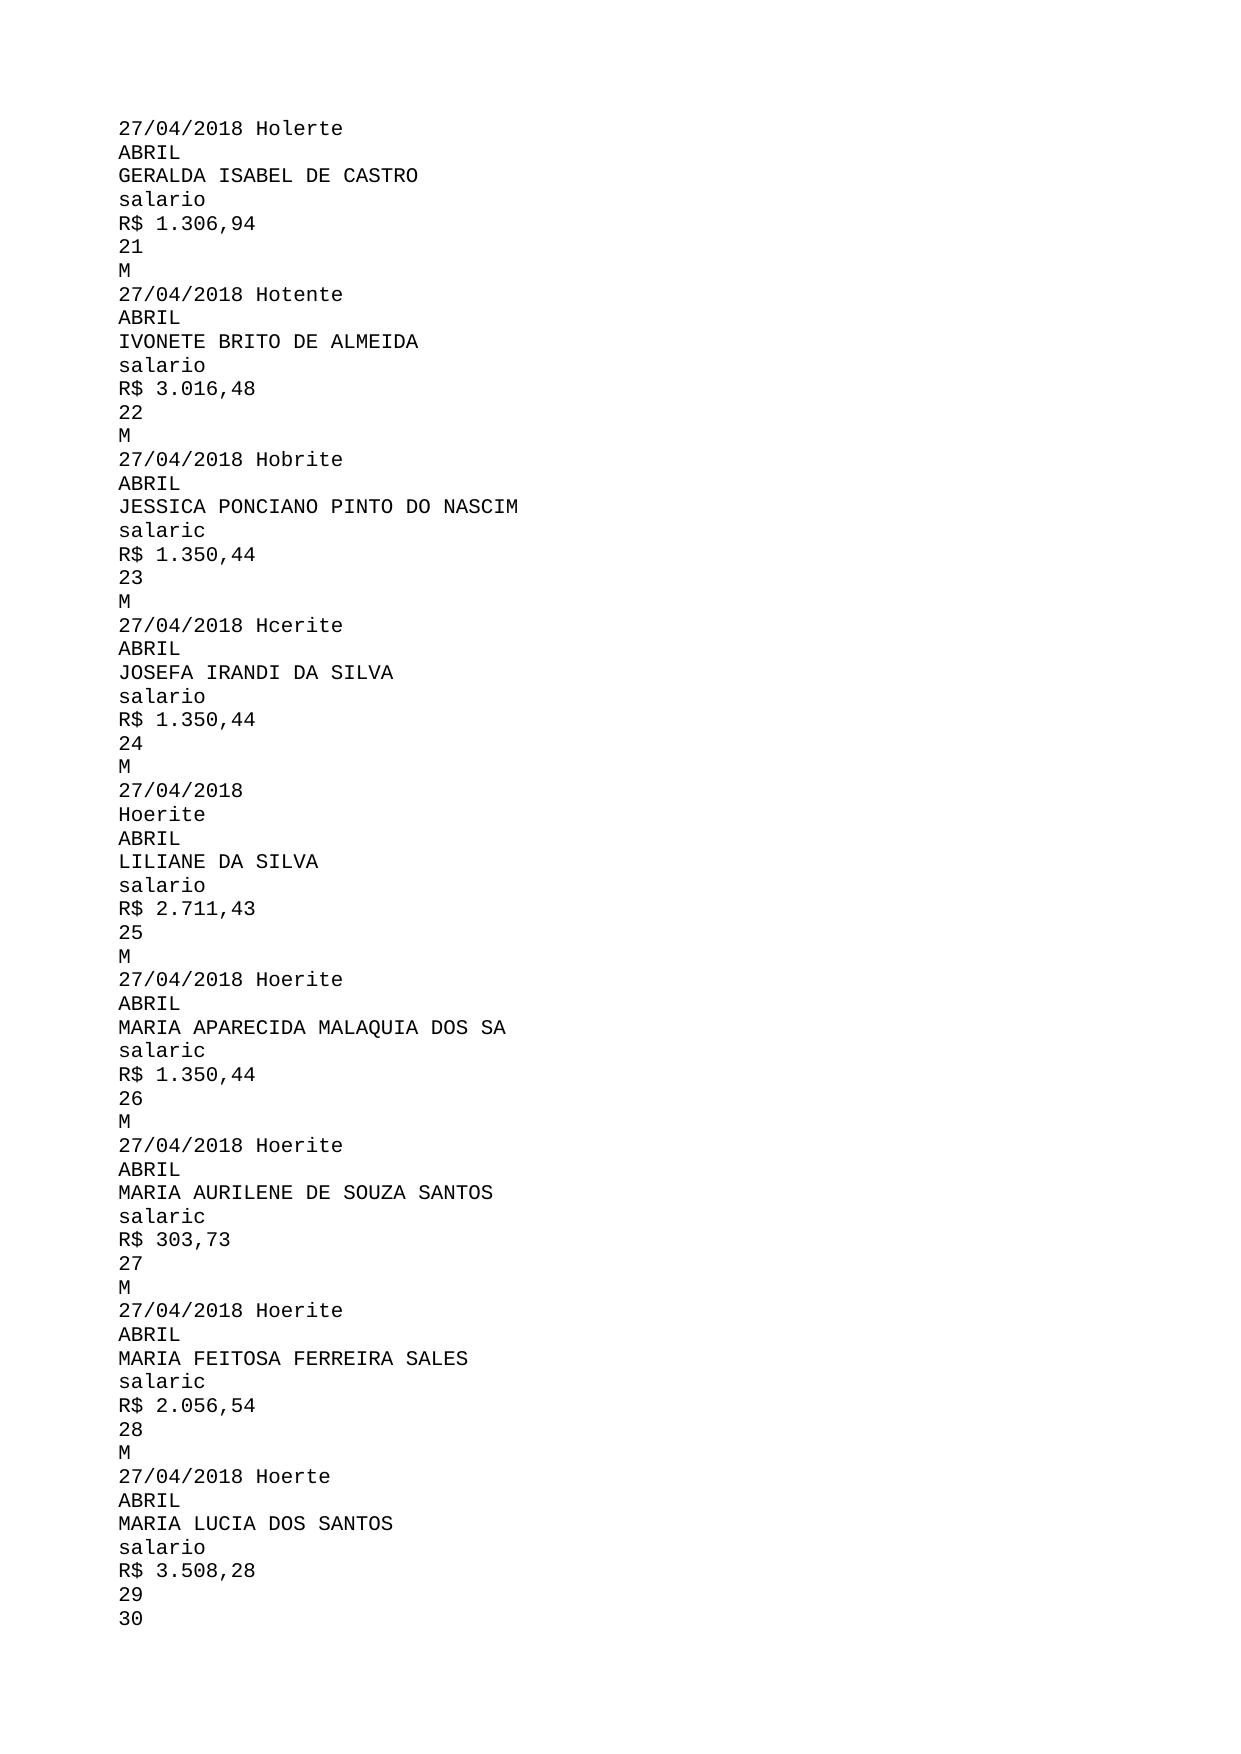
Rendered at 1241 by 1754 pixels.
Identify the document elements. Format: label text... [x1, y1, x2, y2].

text MARIA AURILENE DE SOUZA SANTOS [118, 1182, 1122, 1206]
text MARIA APARECIDA MALAQUIA DOS SA [118, 1017, 1122, 1040]
text ABRIL [118, 307, 1122, 331]
text R$ 2.056,54 [118, 1395, 1122, 1419]
text 27/04/2018 Hcerite [118, 615, 1122, 638]
text 27/04/2018 Hoerte [118, 1466, 1122, 1489]
text 23 [118, 567, 1122, 591]
text R$ 1.350,44 [118, 544, 1122, 567]
text JESSICA PONCIANO PINTO DO NASCIM [118, 496, 1122, 520]
text 30 [118, 1608, 1122, 1631]
text salaric [118, 520, 1122, 544]
text MARIA LUCIA DOS SANTOS [118, 1513, 1122, 1537]
text R$ 1.350,44 [118, 1064, 1122, 1088]
text M [118, 260, 1122, 284]
text 27/04/2018 Hoerite [118, 969, 1122, 993]
text 27/04/2018 Hotente [118, 284, 1122, 307]
text 28 [118, 1419, 1122, 1442]
text M [118, 757, 1122, 780]
text salario [118, 875, 1122, 898]
text 24 [118, 733, 1122, 757]
text ABRIL [118, 638, 1122, 662]
text LILIANE DA SILVA [118, 851, 1122, 875]
text salaric [118, 1206, 1122, 1229]
text 27/04/2018 Hoerite [118, 1300, 1122, 1324]
text ABRIL [118, 142, 1122, 165]
text 27/04/2018 Hobrite [118, 449, 1122, 473]
text M [118, 1442, 1122, 1466]
text 27/04/2018 Holerte [118, 118, 1122, 142]
text M [118, 946, 1122, 969]
text 29 [118, 1584, 1122, 1608]
text 22 [118, 402, 1122, 426]
text Hoerite [118, 804, 1122, 827]
text 25 [118, 922, 1122, 946]
text salario [118, 686, 1122, 709]
text 27/04/2018 [118, 780, 1122, 804]
text salaric [118, 1371, 1122, 1395]
text 26 [118, 1088, 1122, 1111]
text salario [118, 1537, 1122, 1561]
text 27/04/2018 Hoerite [118, 1135, 1122, 1158]
text R$ 3.016,48 [118, 378, 1122, 402]
text MARIA FEITOSA FERREIRA SALES [118, 1348, 1122, 1371]
text R$ 3.508,28 [118, 1561, 1122, 1584]
text salario [118, 354, 1122, 378]
text M [118, 1277, 1122, 1300]
text ABRIL [118, 1489, 1122, 1513]
text ABRIL [118, 993, 1122, 1017]
text 27 [118, 1253, 1122, 1277]
text R$ 1.350,44 [118, 709, 1122, 733]
text R$ 303,73 [118, 1229, 1122, 1253]
text ABRIL [118, 1324, 1122, 1348]
text salario [118, 189, 1122, 213]
text M [118, 426, 1122, 449]
text R$ 2.711,43 [118, 898, 1122, 922]
text IVONETE BRITO DE ALMEIDA [118, 331, 1122, 354]
text ABRIL [118, 827, 1122, 851]
text JOSEFA IRANDI DA SILVA [118, 662, 1122, 686]
text M [118, 591, 1122, 615]
text R$ 1.306,94 [118, 213, 1122, 236]
text ABRIL [118, 1158, 1122, 1182]
text ABRIL [118, 473, 1122, 496]
text GERALDA ISABEL DE CASTRO [118, 165, 1122, 189]
text 21 [118, 236, 1122, 260]
text salaric [118, 1040, 1122, 1064]
text M [118, 1111, 1122, 1135]
